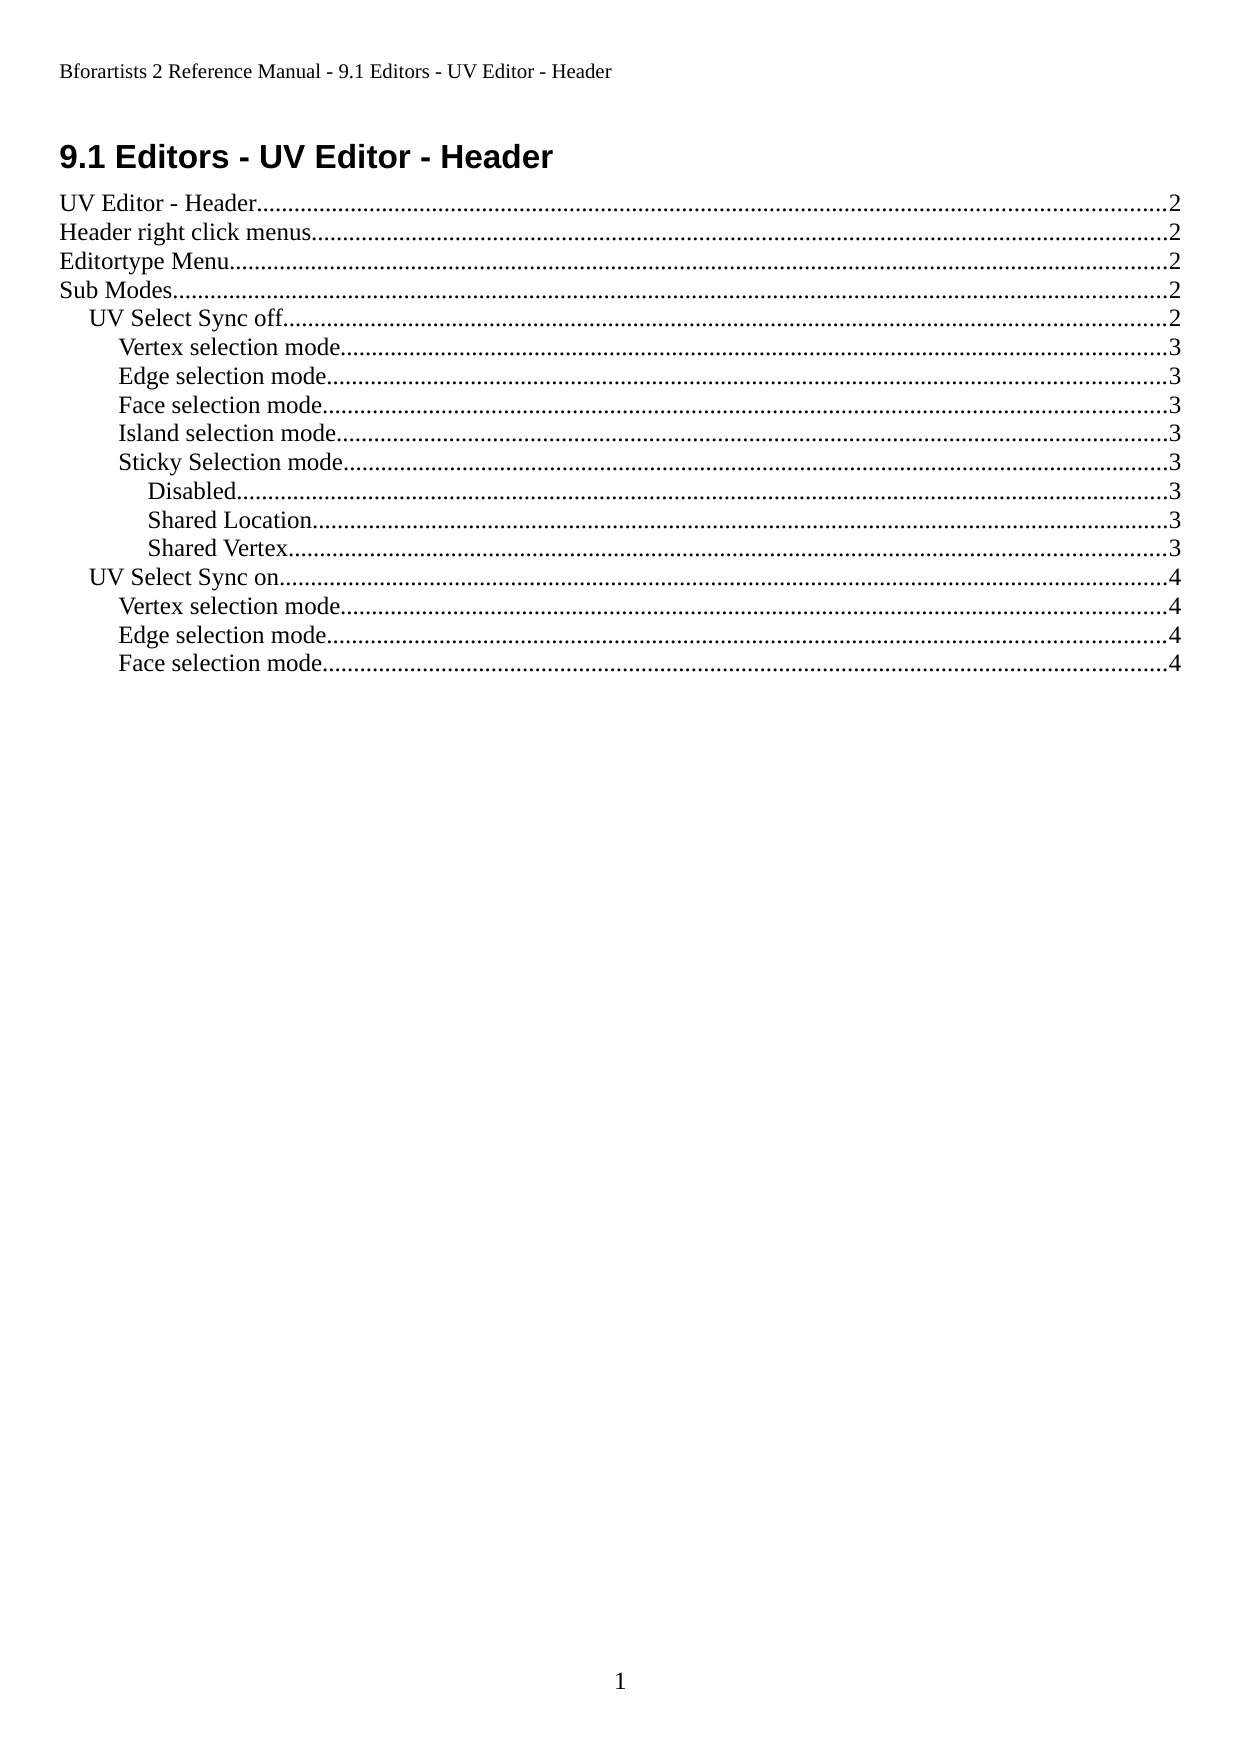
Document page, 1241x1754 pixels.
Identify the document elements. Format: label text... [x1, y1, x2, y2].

text UV Select Sync off 2 [88, 303, 1181, 332]
text Editortype Menu 2 [59, 246, 1181, 275]
text Shared Vertex 3 [147, 533, 1181, 562]
text Shared Location 3 [147, 505, 1181, 533]
text Island selection mode 3 [118, 418, 1181, 447]
text Disabled 3 [147, 476, 1181, 505]
text Sticky Selection mode 3 [118, 447, 1181, 476]
text UV Editor - Header 2 [59, 188, 1181, 217]
text Header right click menus 2 [59, 217, 1181, 246]
text UV Select Sync on 4 [88, 562, 1181, 591]
subtitle 9.1 Editors - UV Editor - Header [59, 138, 1181, 176]
text Face selection mode 3 [118, 390, 1181, 418]
text Edge selection mode 3 [118, 361, 1181, 390]
text Edge selection mode 4 [118, 620, 1181, 648]
text Vertex selection mode 3 [118, 332, 1181, 361]
text Sub Modes 2 [59, 275, 1181, 303]
text Face selection mode 4 [118, 648, 1181, 677]
text Vertex selection mode 4 [118, 591, 1181, 620]
